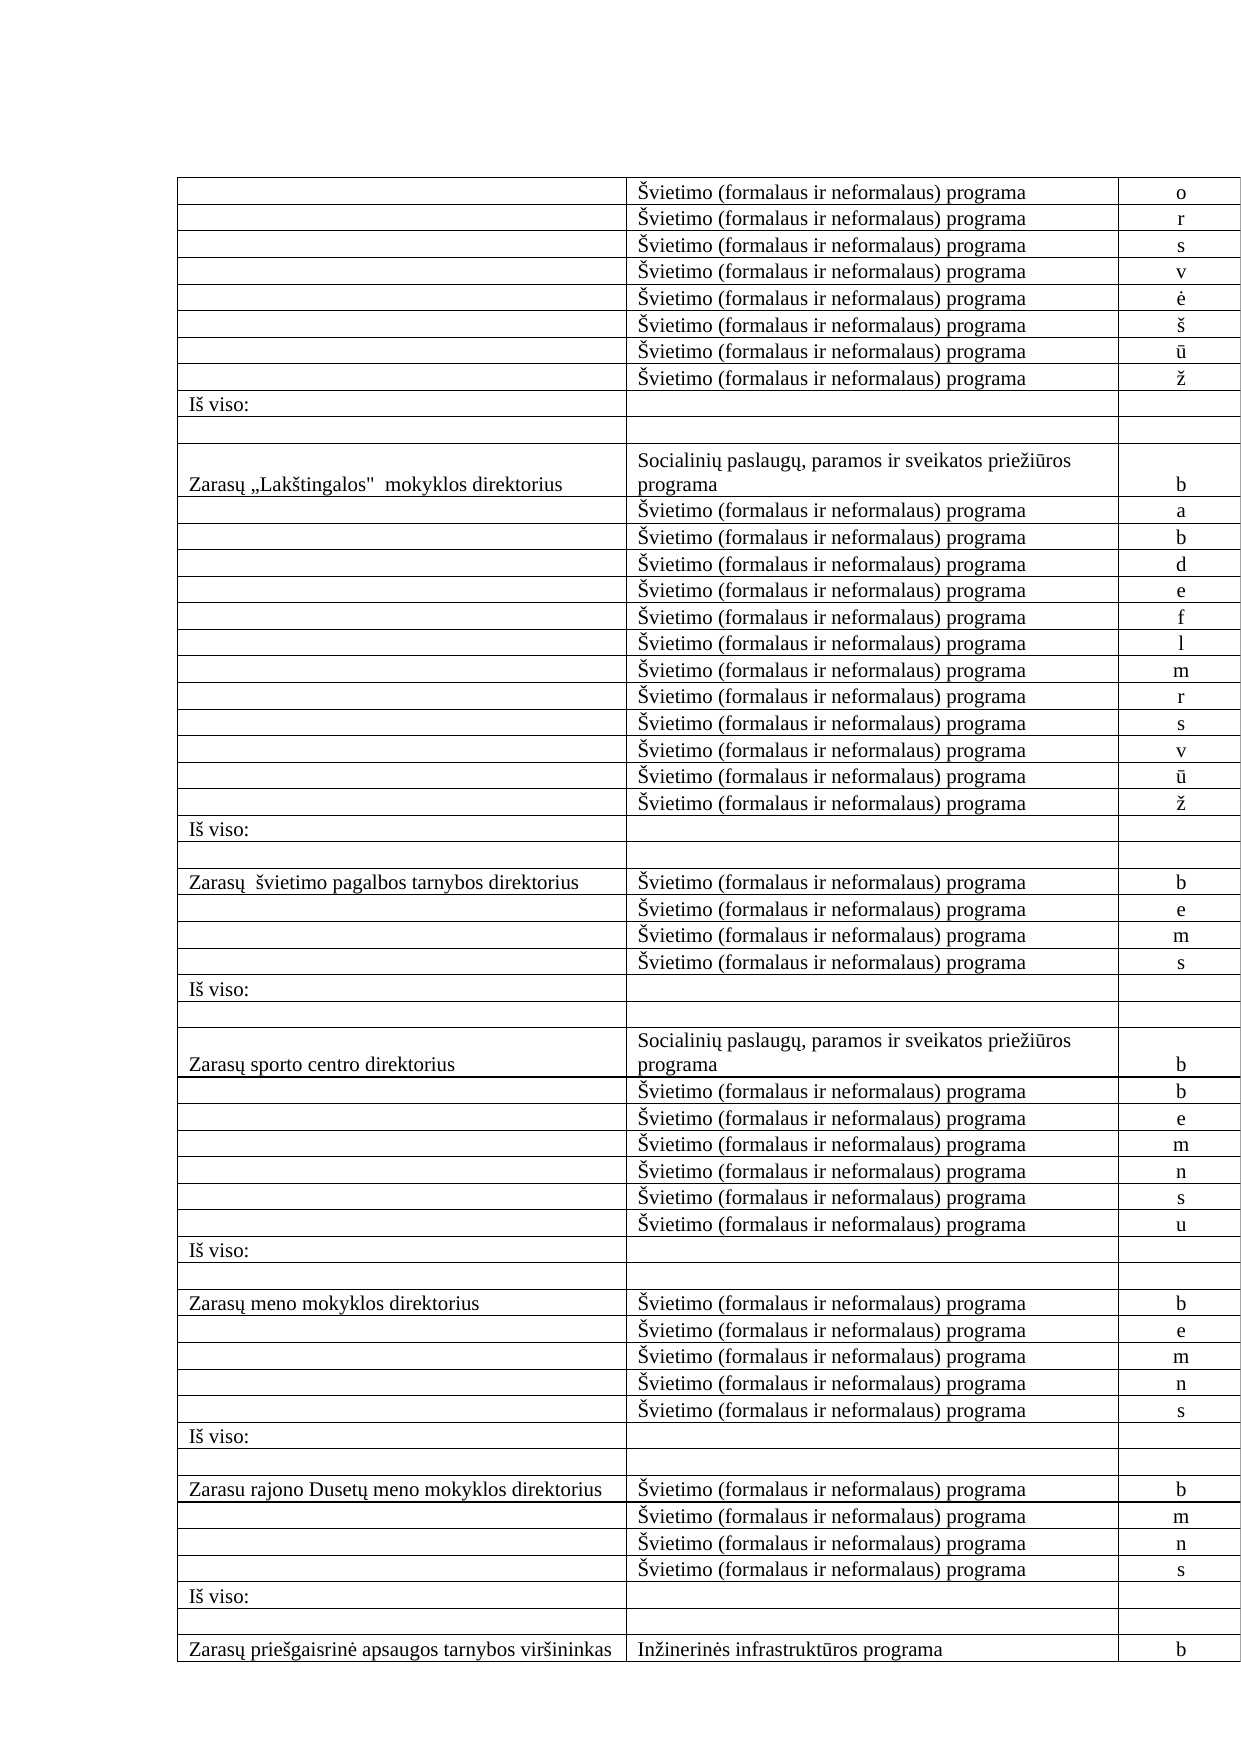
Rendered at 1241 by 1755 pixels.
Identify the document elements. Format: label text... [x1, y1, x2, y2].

table_cell Švietimo (formalaus ir neformalaus) programa [627, 364, 1118, 390]
table_cell Švietimo (formalaus ir neformalaus) programa [627, 1078, 1118, 1103]
table_cell Švietimo (formalaus ir neformalaus) programa [627, 1529, 1118, 1554]
table_cell b [1119, 1028, 1240, 1076]
table_cell š [1119, 311, 1240, 337]
table_cell b [1119, 1078, 1240, 1103]
table_cell Švietimo (formalaus ir neformalaus) programa [627, 630, 1118, 655]
table_cell [627, 816, 1118, 841]
table_cell Švietimo (formalaus ir neformalaus) programa [627, 763, 1118, 788]
table_cell Socialinių paslaugų, paramos ir sveikatos priežiūros programa [627, 444, 1118, 496]
table_cell Švietimo (formalaus ir neformalaus) programa [627, 311, 1118, 337]
table_cell Švietimo (formalaus ir neformalaus) programa [627, 178, 1118, 204]
table_cell Švietimo (formalaus ir neformalaus) programa [627, 1131, 1118, 1156]
table_cell b [1119, 1635, 1240, 1661]
table_cell [1119, 1423, 1240, 1448]
table_cell l [1119, 630, 1240, 655]
table_cell [178, 1609, 626, 1634]
table_cell b [1119, 524, 1240, 549]
table_cell Švietimo (formalaus ir neformalaus) programa [627, 603, 1118, 629]
table_cell v [1119, 736, 1240, 762]
table_cell [178, 603, 626, 629]
table_cell [627, 1609, 1118, 1634]
table_cell s [1119, 231, 1240, 257]
table_cell [178, 1002, 626, 1027]
table_cell Švietimo (formalaus ir neformalaus) programa [627, 656, 1118, 682]
table_cell Švietimo (formalaus ir neformalaus) programa [627, 949, 1118, 974]
table_cell [178, 1184, 626, 1209]
table_cell [178, 524, 626, 549]
table_cell Švietimo (formalaus ir neformalaus) programa [627, 895, 1118, 921]
table_cell Švietimo (formalaus ir neformalaus) programa [627, 1290, 1118, 1315]
table_cell Švietimo (formalaus ir neformalaus) programa [627, 1184, 1118, 1209]
table_cell Iš viso: [178, 975, 626, 1001]
table_cell s [1119, 949, 1240, 974]
table_cell Švietimo (formalaus ir neformalaus) programa [627, 205, 1118, 230]
table_cell m [1119, 922, 1240, 947]
table_cell Zarasu rajono Dusetų meno mokyklos direktorius [178, 1476, 626, 1501]
table_cell Zarasų priešgaisrinė apsaugos tarnybos viršininkas [178, 1635, 626, 1661]
table_cell Iš viso: [178, 1582, 626, 1608]
table_cell Inžinerinės infrastruktūros programa [627, 1635, 1118, 1661]
table_cell e [1119, 577, 1240, 602]
table_cell b [1119, 869, 1240, 894]
table_cell b [1119, 1476, 1240, 1501]
table_cell [627, 842, 1118, 868]
table_cell d [1119, 550, 1240, 576]
table_cell Švietimo (formalaus ir neformalaus) programa [627, 577, 1118, 602]
table_cell [178, 338, 626, 363]
table_cell [178, 364, 626, 390]
table_cell Švietimo (formalaus ir neformalaus) programa [627, 1503, 1118, 1528]
table_cell v [1119, 258, 1240, 283]
table_cell Švietimo (formalaus ir neformalaus) programa [627, 736, 1118, 762]
table_cell [178, 1157, 626, 1183]
table_cell [178, 1449, 626, 1475]
table_cell [178, 1343, 626, 1368]
table_cell Švietimo (formalaus ir neformalaus) programa [627, 1210, 1118, 1236]
table_cell e [1119, 1104, 1240, 1129]
table_cell [627, 1002, 1118, 1027]
table_cell Švietimo (formalaus ir neformalaus) programa [627, 524, 1118, 549]
table_cell [178, 763, 626, 788]
table_cell [1119, 816, 1240, 841]
table_cell n [1119, 1157, 1240, 1183]
table_cell Švietimo (formalaus ir neformalaus) programa [627, 338, 1118, 363]
table_cell [627, 1423, 1118, 1448]
table_cell [178, 178, 626, 204]
table_cell [627, 1263, 1118, 1289]
table_cell [178, 710, 626, 735]
table_cell Zarasų „Lakštingalos" mokyklos direktorius [178, 444, 626, 496]
table_cell Švietimo (formalaus ir neformalaus) programa [627, 710, 1118, 735]
table_cell Švietimo (formalaus ir neformalaus) programa [627, 869, 1118, 894]
table_cell [178, 1104, 626, 1129]
table_cell Švietimo (formalaus ir neformalaus) programa [627, 258, 1118, 283]
table_cell Švietimo (formalaus ir neformalaus) programa [627, 1104, 1118, 1129]
table_cell Zarasų sporto centro direktorius [178, 1028, 626, 1076]
table_cell Švietimo (formalaus ir neformalaus) programa [627, 285, 1118, 310]
table_cell Iš viso: [178, 816, 626, 841]
table_cell e [1119, 895, 1240, 921]
table_cell Iš viso: [178, 1237, 626, 1262]
table_cell Švietimo (formalaus ir neformalaus) programa [627, 1370, 1118, 1395]
table_cell Švietimo (formalaus ir neformalaus) programa [627, 1476, 1118, 1501]
table_cell [178, 736, 626, 762]
table_cell b [1119, 444, 1240, 496]
table_cell [1119, 1263, 1240, 1289]
table_cell Švietimo (formalaus ir neformalaus) programa [627, 231, 1118, 257]
table_cell [1119, 391, 1240, 416]
table_cell [178, 922, 626, 947]
table_cell ė [1119, 285, 1240, 310]
table_cell [1119, 842, 1240, 868]
table_cell [627, 417, 1118, 443]
table_cell [178, 1210, 626, 1236]
table_cell [178, 1078, 626, 1103]
table_cell [178, 1316, 626, 1342]
table_cell [178, 497, 626, 522]
table_cell [627, 975, 1118, 1001]
table_cell [178, 895, 626, 921]
table_cell Iš viso: [178, 391, 626, 416]
table_cell e [1119, 1316, 1240, 1342]
table_cell Švietimo (formalaus ir neformalaus) programa [627, 550, 1118, 576]
table_cell s [1119, 710, 1240, 735]
table_cell Švietimo (formalaus ir neformalaus) programa [627, 789, 1118, 815]
table_cell Švietimo (formalaus ir neformalaus) programa [627, 1157, 1118, 1183]
table_cell a [1119, 497, 1240, 522]
table_cell Švietimo (formalaus ir neformalaus) programa [627, 1556, 1118, 1581]
table_cell [1119, 1002, 1240, 1027]
table_cell [1119, 417, 1240, 443]
table_cell m [1119, 1343, 1240, 1368]
table_cell [178, 1370, 626, 1395]
table_cell ū [1119, 763, 1240, 788]
table_cell s [1119, 1396, 1240, 1422]
table_cell [1119, 1449, 1240, 1475]
table_cell r [1119, 683, 1240, 708]
table_cell Švietimo (formalaus ir neformalaus) programa [627, 1316, 1118, 1342]
table_cell [178, 1503, 626, 1528]
table_cell Švietimo (formalaus ir neformalaus) programa [627, 922, 1118, 947]
table_cell [178, 417, 626, 443]
table_cell [178, 789, 626, 815]
table_cell [627, 1449, 1118, 1475]
table_cell Zarasų meno mokyklos direktorius [178, 1290, 626, 1315]
table_cell o [1119, 178, 1240, 204]
table_cell Zarasų švietimo pagalbos tarnybos direktorius [178, 869, 626, 894]
table_cell [178, 842, 626, 868]
table_cell [178, 630, 626, 655]
table_cell m [1119, 656, 1240, 682]
table_cell Švietimo (formalaus ir neformalaus) programa [627, 683, 1118, 708]
table_cell u [1119, 1210, 1240, 1236]
table_cell [627, 1582, 1118, 1608]
table_cell ū [1119, 338, 1240, 363]
table_cell [178, 311, 626, 337]
table_cell [178, 656, 626, 682]
table_cell [1119, 975, 1240, 1001]
table_cell [178, 683, 626, 708]
table_cell Iš viso: [178, 1423, 626, 1448]
table_cell [178, 1556, 626, 1581]
table_cell [178, 285, 626, 310]
table_cell [1119, 1609, 1240, 1634]
table_cell [178, 1263, 626, 1289]
table_cell m [1119, 1131, 1240, 1156]
table_cell [1119, 1582, 1240, 1608]
table_cell b [1119, 1290, 1240, 1315]
table_cell [178, 577, 626, 602]
table_cell [627, 391, 1118, 416]
table_cell [178, 949, 626, 974]
table_cell f [1119, 603, 1240, 629]
table_cell [178, 231, 626, 257]
table_cell [627, 1237, 1118, 1262]
table_cell r [1119, 205, 1240, 230]
table_cell s [1119, 1556, 1240, 1581]
table_cell m [1119, 1503, 1240, 1528]
table_cell ž [1119, 789, 1240, 815]
table_cell Švietimo (formalaus ir neformalaus) programa [627, 1396, 1118, 1422]
table_cell ž [1119, 364, 1240, 390]
table_cell n [1119, 1529, 1240, 1554]
table_cell s [1119, 1184, 1240, 1209]
table_cell Socialinių paslaugų, paramos ir sveikatos priežiūros programa [627, 1028, 1118, 1076]
table_cell [178, 1131, 626, 1156]
table_cell [178, 1396, 626, 1422]
table_cell [178, 1529, 626, 1554]
table_cell [178, 550, 626, 576]
table_cell [178, 258, 626, 283]
table_cell [1119, 1237, 1240, 1262]
table_cell n [1119, 1370, 1240, 1395]
table_cell Švietimo (formalaus ir neformalaus) programa [627, 497, 1118, 522]
table_cell [178, 205, 626, 230]
table_cell Švietimo (formalaus ir neformalaus) programa [627, 1343, 1118, 1368]
